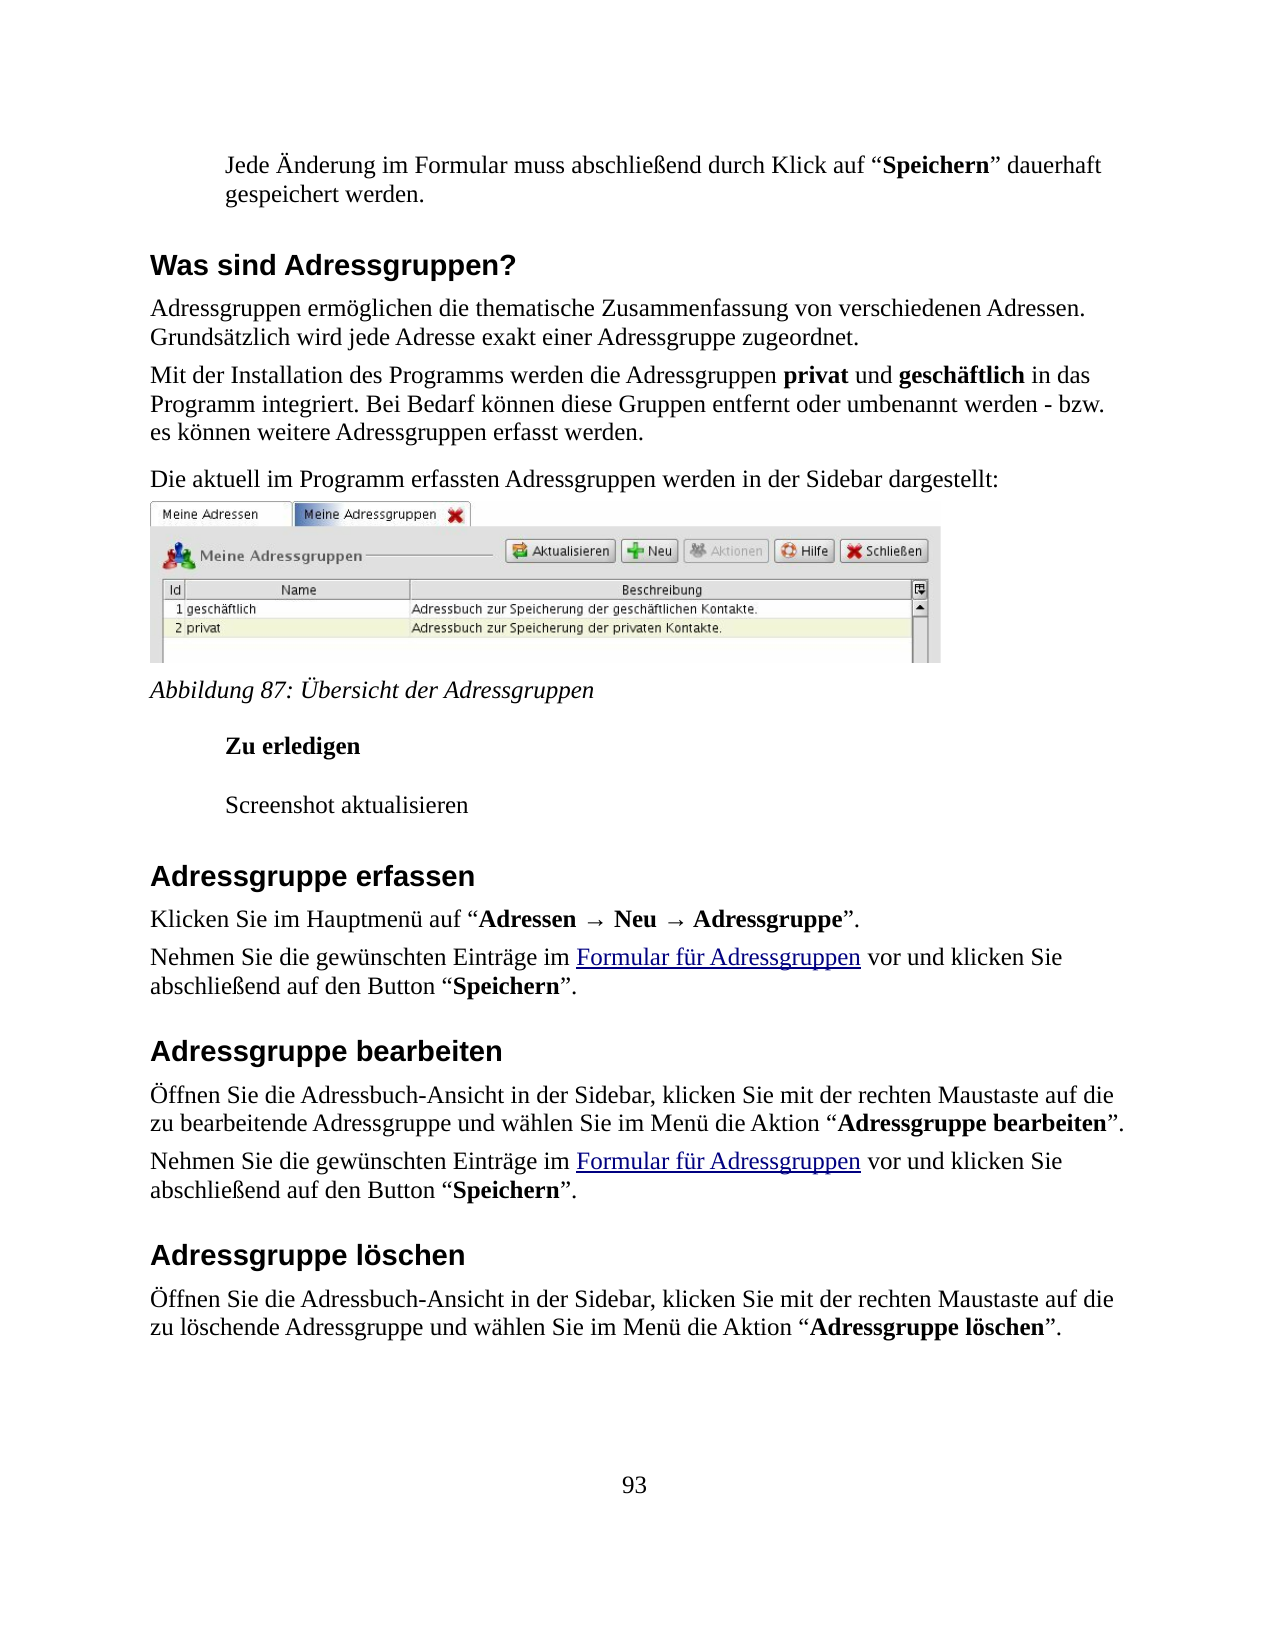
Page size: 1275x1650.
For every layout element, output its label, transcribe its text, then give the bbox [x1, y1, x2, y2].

text Screenshot aktualisieren [225, 790, 1125, 818]
text Zu erledigen [225, 731, 1125, 760]
text Öffnen Sie die Adressbuch-Ansicht in der Sidebar, klicken Sie mit der rechten Maustaste auf die zu bearbeitende Adressgruppe und wählen Sie im Menü die Aktion “Adressgruppe bearbeiten”. [150, 1080, 1125, 1137]
subtitle Adressgruppe erfassen [150, 858, 1125, 892]
text Mit der Installation des Programms werden die Adressgruppen privat und geschäftlich in das Programm integriert. Bei Bedarf können diese Gruppen entfernt oder umbenannt werden - bzw. es können weitere Adressgruppen erfasst werden. [150, 360, 1125, 446]
text Jede Änderung im Formular muss abschließend durch Klick auf “Speichern” dauerhaft gespeichert werden. [225, 150, 1125, 207]
text Adressgruppen ermöglichen die thematische Zusammenfassung von verschiedenen Adressen. Grundsätzlich wird jede Adresse exakt einer Adressgruppe zugeordnet. [150, 293, 1125, 351]
text Klicken Sie im Hauptmenü auf “Adressen → Neu → Adressgruppe”. [150, 904, 1125, 933]
text Die aktuell im Programm erfassten Adressgruppen werden in der Sidebar dargestellt: [150, 464, 1125, 493]
text Nehmen Sie die gewünschten Einträge im Formular für Adressgruppen vor und klicken Sie abschließend auf den Button “Speichern”. [150, 942, 1125, 1000]
picture [150, 501, 941, 663]
subtitle Was sind Adressgruppen? [150, 247, 1125, 281]
text Abbildung 87: Übersicht der Adressgruppen [150, 675, 1125, 703]
subtitle Adressgruppe löschen [150, 1238, 1125, 1271]
subtitle Adressgruppe bearbeiten [150, 1034, 1125, 1067]
text Nehmen Sie die gewünschten Einträge im Formular für Adressgruppen vor und klicken Sie abschließend auf den Button “Speichern”. [150, 1146, 1125, 1204]
text Öffnen Sie die Adressbuch-Ansicht in der Sidebar, klicken Sie mit der rechten Maustaste auf die zu löschende Adressgruppe und wählen Sie im Menü die Aktion “Adressgruppe löschen”. [150, 1284, 1125, 1341]
